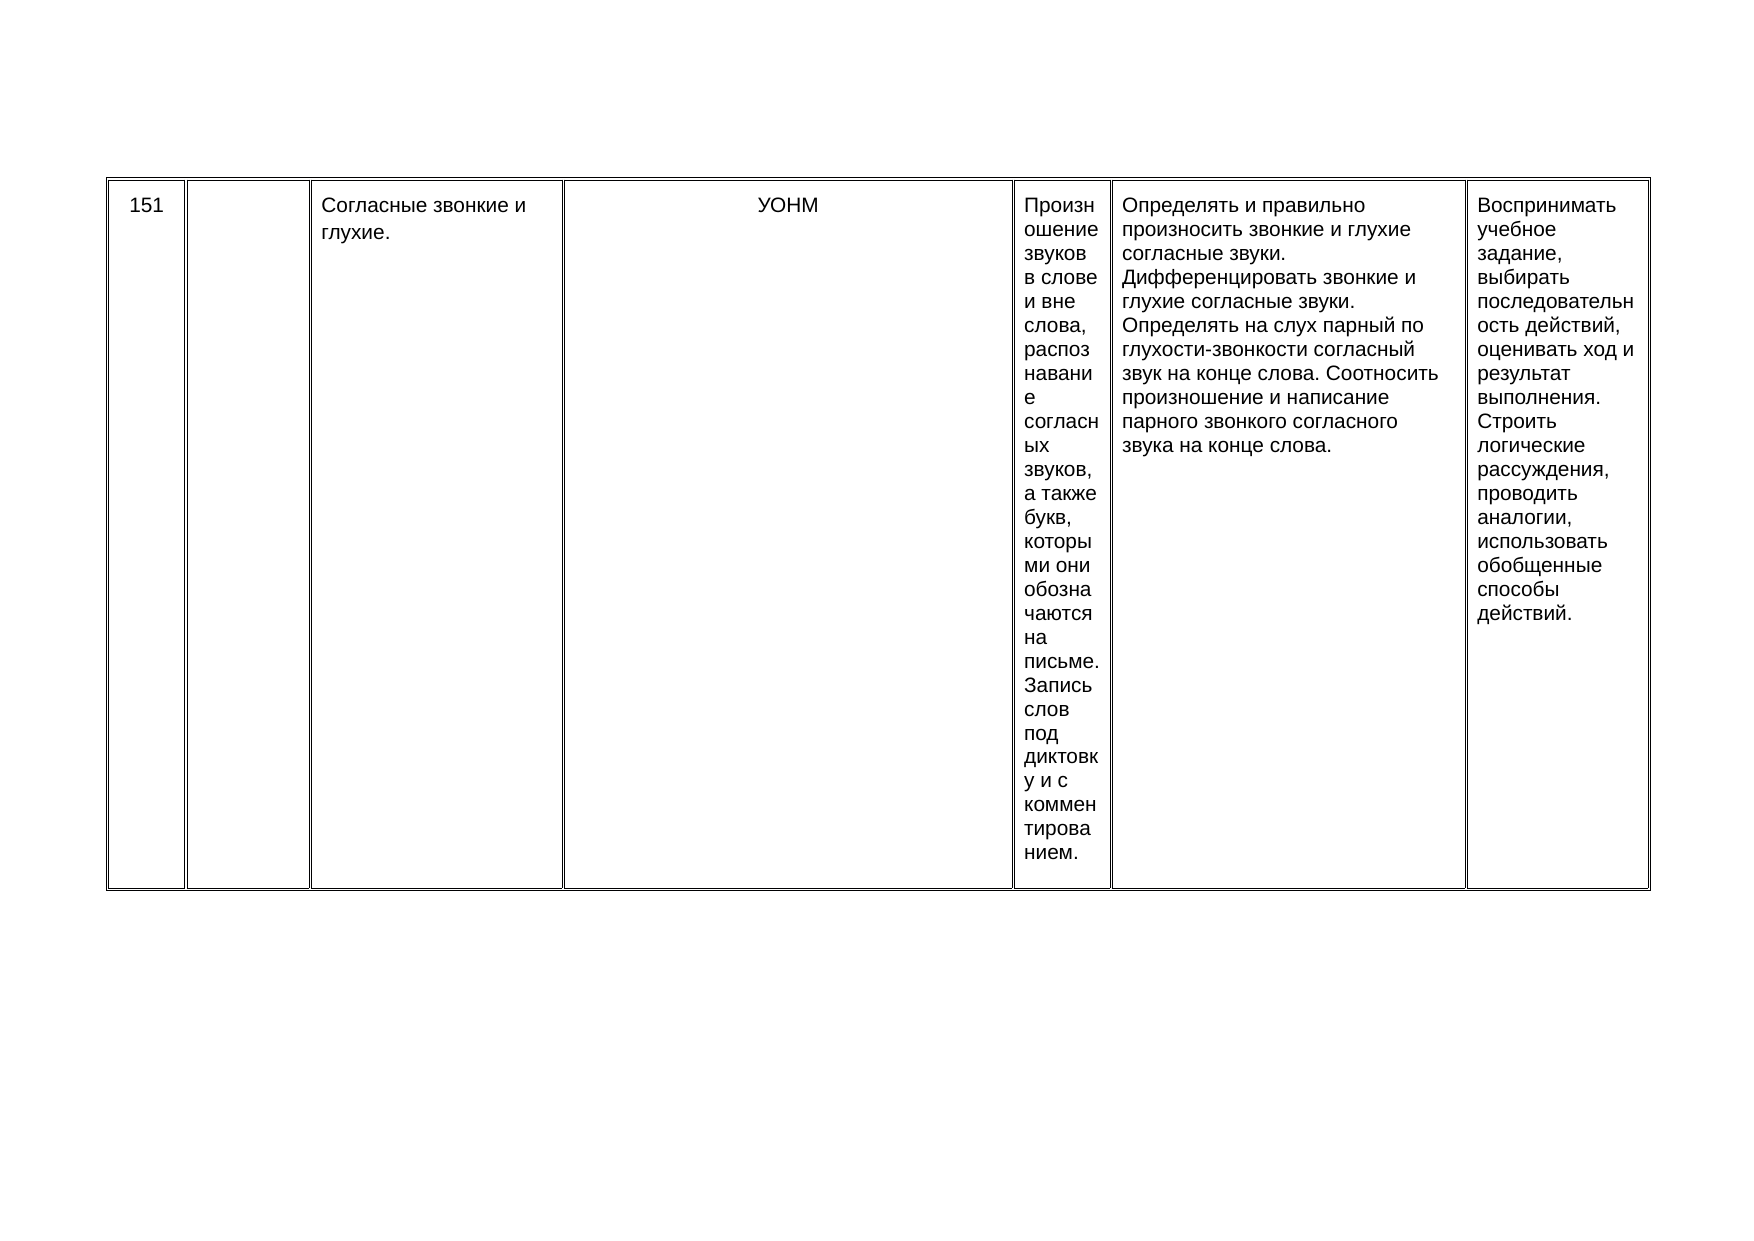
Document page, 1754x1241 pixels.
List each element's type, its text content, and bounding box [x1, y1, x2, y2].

table_cell Произношение звуков в слове и вне слова, распознавание согласных звуков, а также букв, которыми они обозначаются на письме. Запись слов под диктовку и с комментированием. [1015, 181, 1110, 887]
table_cell [188, 181, 309, 887]
table_cell Определять и правильно произносить звонкие и глухие согласные звуки. Дифференцировать звонкие и глухие согласные звуки. Определять на слух парный по глухости-звонкости согласный звук на конце слова. Соотносить произношение и написание парного звонкого согласного звука на конце слова. [1113, 181, 1465, 887]
table_cell УОНМ [565, 181, 1012, 887]
table_cell 151 [109, 181, 184, 887]
table_cell Воспринимать учебное задание, выбирать последовательность действий, оценивать ход и результат выполнения. Строить логические рассуждения, проводить аналогии, использовать обобщенные способы действий. [1468, 181, 1648, 887]
table_cell Согласные звонкие и глухие. [312, 181, 562, 887]
